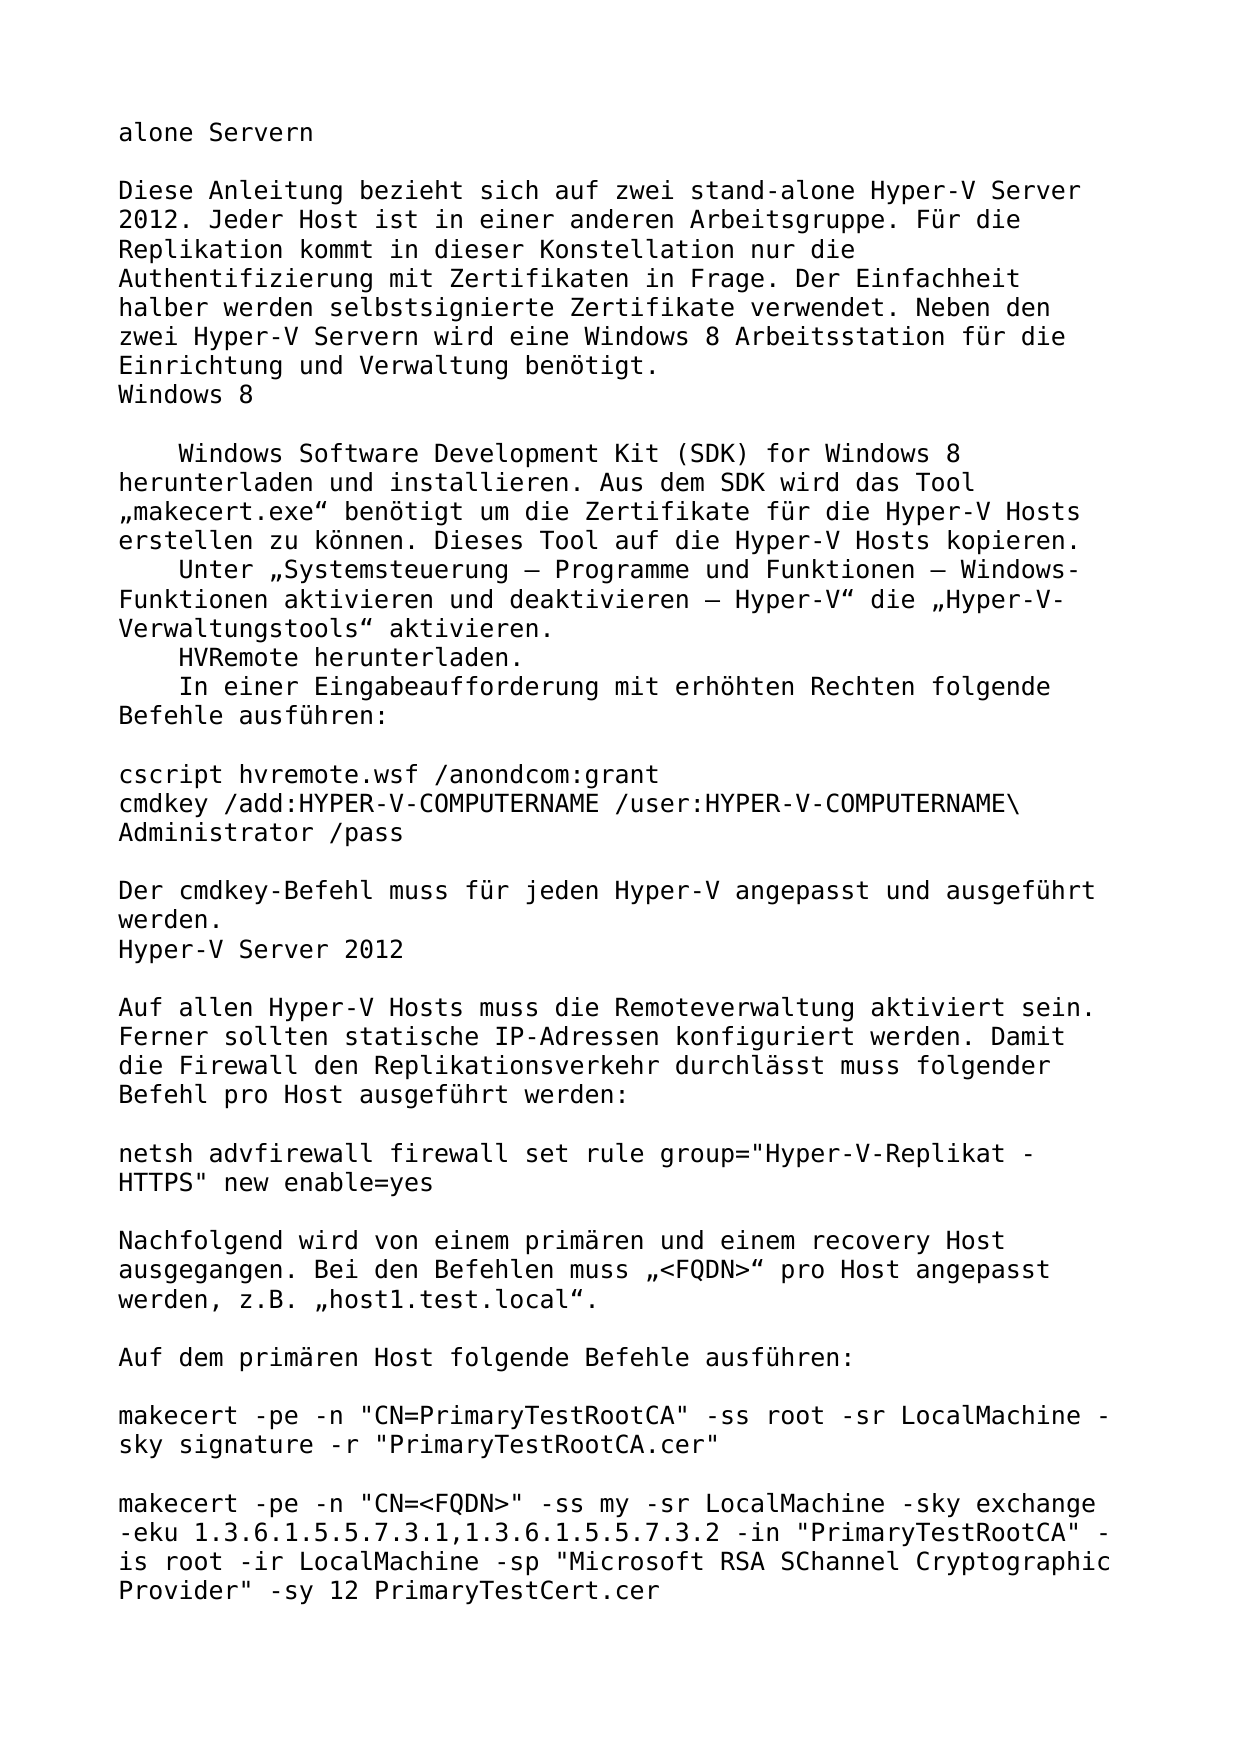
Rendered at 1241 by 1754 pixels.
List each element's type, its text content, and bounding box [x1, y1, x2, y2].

text alone Servern Diese Anleitung bezieht sich auf zwei stand-alone Hyper-V Server 2012. Jeder Host ist in einer anderen Arbeitsgruppe. Für die Replikation kommt in dieser Konstellation nur die Authentifizierung mit Zertifikaten in Frage. Der Einfachheit halber werden selbstsignierte Zertifikate verwendet. Neben den zwei Hyper-V Servern wird eine Windows 8 Arbeitsstation für die Einrichtung und Verwaltung benötigt. Windows 8 Windows Software Development Kit (SDK) for Windows 8 herunterladen und installieren. Aus dem SDK wird das Tool „makecert.exe“ benötigt um die Zertifikate für die Hyper-V Hosts erstellen zu können. Dieses Tool auf die Hyper-V Hosts kopieren. Unter „Systemsteuerung – Programme und Funktionen – Windows-Funktionen aktivieren und deaktivieren – Hyper-V“ die „Hyper-V-Verwaltungstools“ aktivieren. HVRemote herunterladen. In einer Eingabeaufforderung mit erhöhten Rechten folgende Befehle ausführen: cscript hvremote.wsf /anondcom:grant cmdkey /add:HYPER-V-COMPUTERNAME /user:HYPER-V-COMPUTERNAME\Administrator /pass Der cmdkey-Befehl muss für jeden Hyper-V angepasst und ausgeführt werden. Hyper-V Server 2012 Auf allen Hyper-V Hosts muss die Remoteverwaltung aktiviert sein. Ferner sollten statische IP-Adressen konfiguriert werden. Damit die Firewall den Replikationsverkehr durchlässt muss folgender Befehl pro Host ausgeführt werden: netsh advfirewall firewall set rule group="Hyper-V-Replikat - HTTPS" new enable=yes Nachfolgend wird von einem primären und einem recovery Host ausgegangen. Bei den Befehlen muss „<FQDN>“ pro Host angepasst werden, z.B. „host1.test.local“. Auf dem primären Host folgende Befehle ausführen: makecert -pe -n "CN=PrimaryTestRootCA" -ss root -sr LocalMachine -sky signature -r "PrimaryTestRootCA.cer" makecert -pe -n "CN=<FQDN>" -ss my -sr LocalMachine -sky exchange -eku 1.3.6.1.5.5.7.3.1,1.3.6.1.5.5.7.3.2 -in "PrimaryTestRootCA" -is root -ir LocalMachine -sp "Microsoft RSA SChannel Cryptographic Provider" -sy 12 PrimaryTestCert.cer [118, 118, 1122, 1635]
